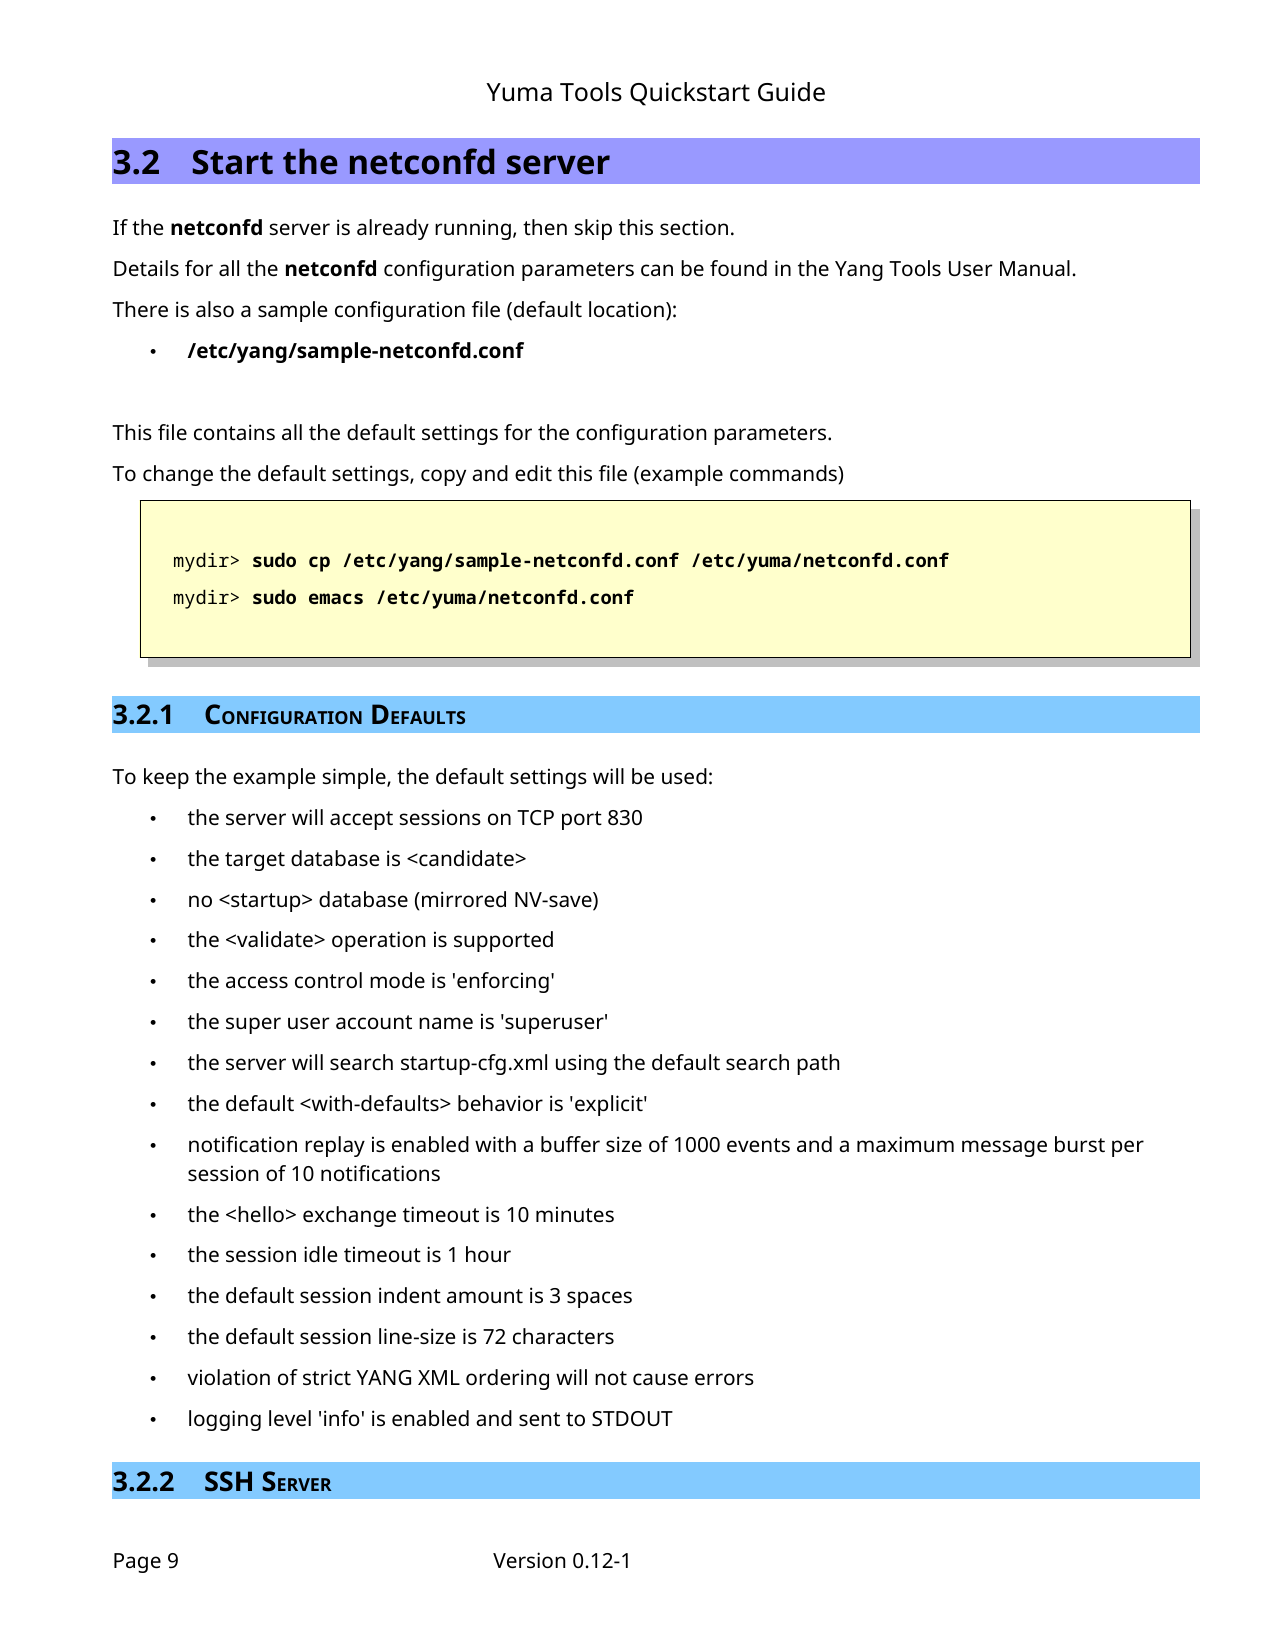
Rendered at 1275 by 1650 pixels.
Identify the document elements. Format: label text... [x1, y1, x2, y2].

list the <hello> exchange timeout is 10 minutes [150, 1200, 1200, 1228]
text To keep the example simple, the default settings will be used: [112, 762, 1200, 790]
list the default <with-defaults> behavior is 'explicit' [150, 1089, 1200, 1118]
list logging level 'info' is enabled and sent to STDOUT [150, 1404, 1200, 1433]
list the server will search startup-cfg.xml using the default search path [150, 1048, 1200, 1077]
text If the netconfd server is already running, then skip this section. [112, 213, 1200, 242]
list the super user account name is 'superuser' [150, 1007, 1200, 1036]
text mydir> sudo emacs /etc/yuma/netconfd.conf [141, 575, 1190, 610]
text There is also a sample configuration file (default location): [112, 295, 1200, 323]
subtitle Configuration Defaults [112, 696, 1200, 733]
list the default session indent amount is 3 spaces [150, 1282, 1200, 1310]
list the server will accept sessions on TCP port 830 [150, 803, 1200, 831]
text This file contains all the default settings for the configuration parameters. [112, 418, 1200, 446]
list the access control mode is 'enforcing' [150, 967, 1200, 995]
list the session idle timeout is 1 hour [150, 1241, 1200, 1269]
list the default session line-size is 72 characters [150, 1322, 1200, 1351]
list /etc/yang/sample-netconfd.conf [150, 336, 1200, 364]
list the <validate> operation is supported [150, 926, 1200, 954]
list notification replay is enabled with a buffer size of 1000 events and a maximum message burst per session of 10 notifications [150, 1130, 1200, 1187]
text Details for all the netconfd configuration parameters can be found in the Yang Tools User Manual. [112, 254, 1200, 282]
list the target database is <candidate> [150, 844, 1200, 872]
list no <startup> database (mirrored NV-save) [150, 885, 1200, 913]
text mydir> sudo cp /etc/yang/sample-netconfd.conf /etc/yuma/netconfd.conf [141, 537, 1190, 573]
subtitle Start the netconfd server [112, 138, 1200, 184]
subtitle SSH Server [112, 1462, 1200, 1499]
text To change the default settings, copy and edit this file (example commands) [112, 459, 1200, 487]
list violation of strict YANG XML ordering will not cause errors [150, 1363, 1200, 1392]
